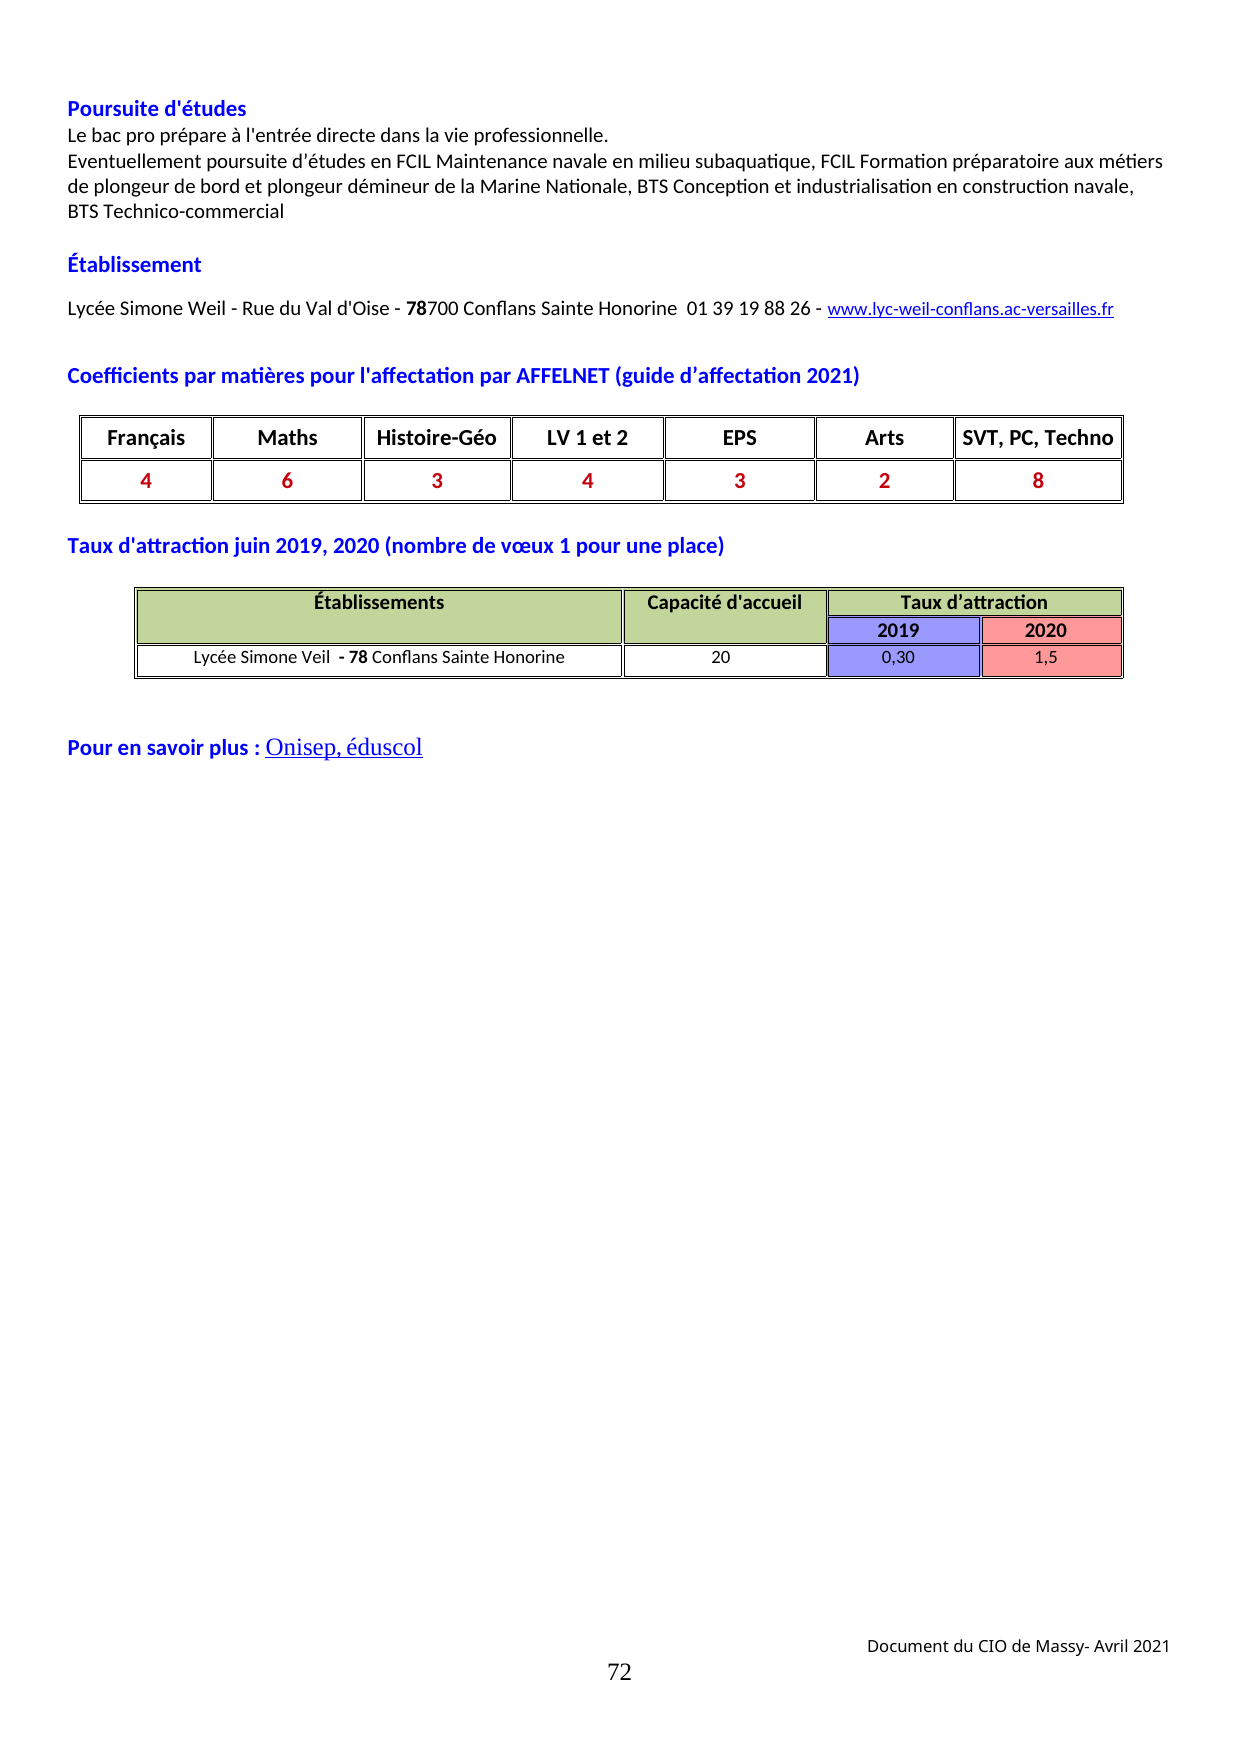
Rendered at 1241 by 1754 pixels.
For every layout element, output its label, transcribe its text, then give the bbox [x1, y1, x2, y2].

table_cell 8 [956, 461, 1121, 500]
subtitle Poursuite d'études [67, 94, 1171, 122]
table_cell 3 [365, 461, 510, 500]
table_header Histoire-Géo [365, 418, 510, 457]
table_cell 4 [513, 461, 663, 500]
subtitle Coefficients par matières pour l'affectation par AFFELNET (guide d’affectation 2021) [67, 361, 1171, 389]
table_header Maths [214, 418, 361, 457]
table_cell 3 [666, 461, 814, 500]
table_cell 0,30 [829, 646, 979, 676]
table_cell 4 [82, 461, 211, 500]
table_header Arts [817, 418, 953, 457]
table_cell 2 [817, 461, 953, 500]
subtitle Pour en savoir plus : Onisep, éduscol [67, 732, 1171, 761]
table_cell 20 [625, 646, 826, 676]
text Le bac pro prépare à l'entrée directe dans la vie professionnelle. [67, 122, 1171, 148]
table_cell 1,5 [983, 646, 1121, 676]
table_header EPS [666, 418, 814, 457]
subtitle Établissement [67, 250, 1171, 278]
table_cell 2020 [983, 618, 1121, 643]
text Taux d'attraction juin 2019, 2020 (nombre de vœux 1 pour une place) [67, 531, 1171, 559]
table_cell 2019 [829, 618, 979, 643]
table_header Capacité d'accueil [625, 591, 826, 643]
table_header Taux d’attraction [829, 591, 1121, 615]
table_cell Lycée Simone Veil - 78 Conflans Sainte Honorine [138, 646, 621, 676]
table_header SVT, PC, Techno [956, 418, 1121, 457]
table_header Français [82, 418, 211, 457]
text Lycée Simone Weil - Rue du Val d'Oise - 78700 Conflans Sainte Honorine 01 39 19 88 26 - www.lyc-weil-conflans.ac-versailles.fr [67, 295, 1171, 321]
text Eventuellement poursuite d’études en FCIL Maintenance navale en milieu subaquatique, FCIL Formation préparatoire aux métiers de plongeur de bord et plongeur démineur de la Marine Nationale, BTS Conception et industrialisation en construction navale, BTS Technico-commercial [67, 148, 1171, 224]
table_header LV 1 et 2 [513, 418, 663, 457]
table_cell 6 [214, 461, 361, 500]
table_header Établissements [138, 591, 621, 643]
